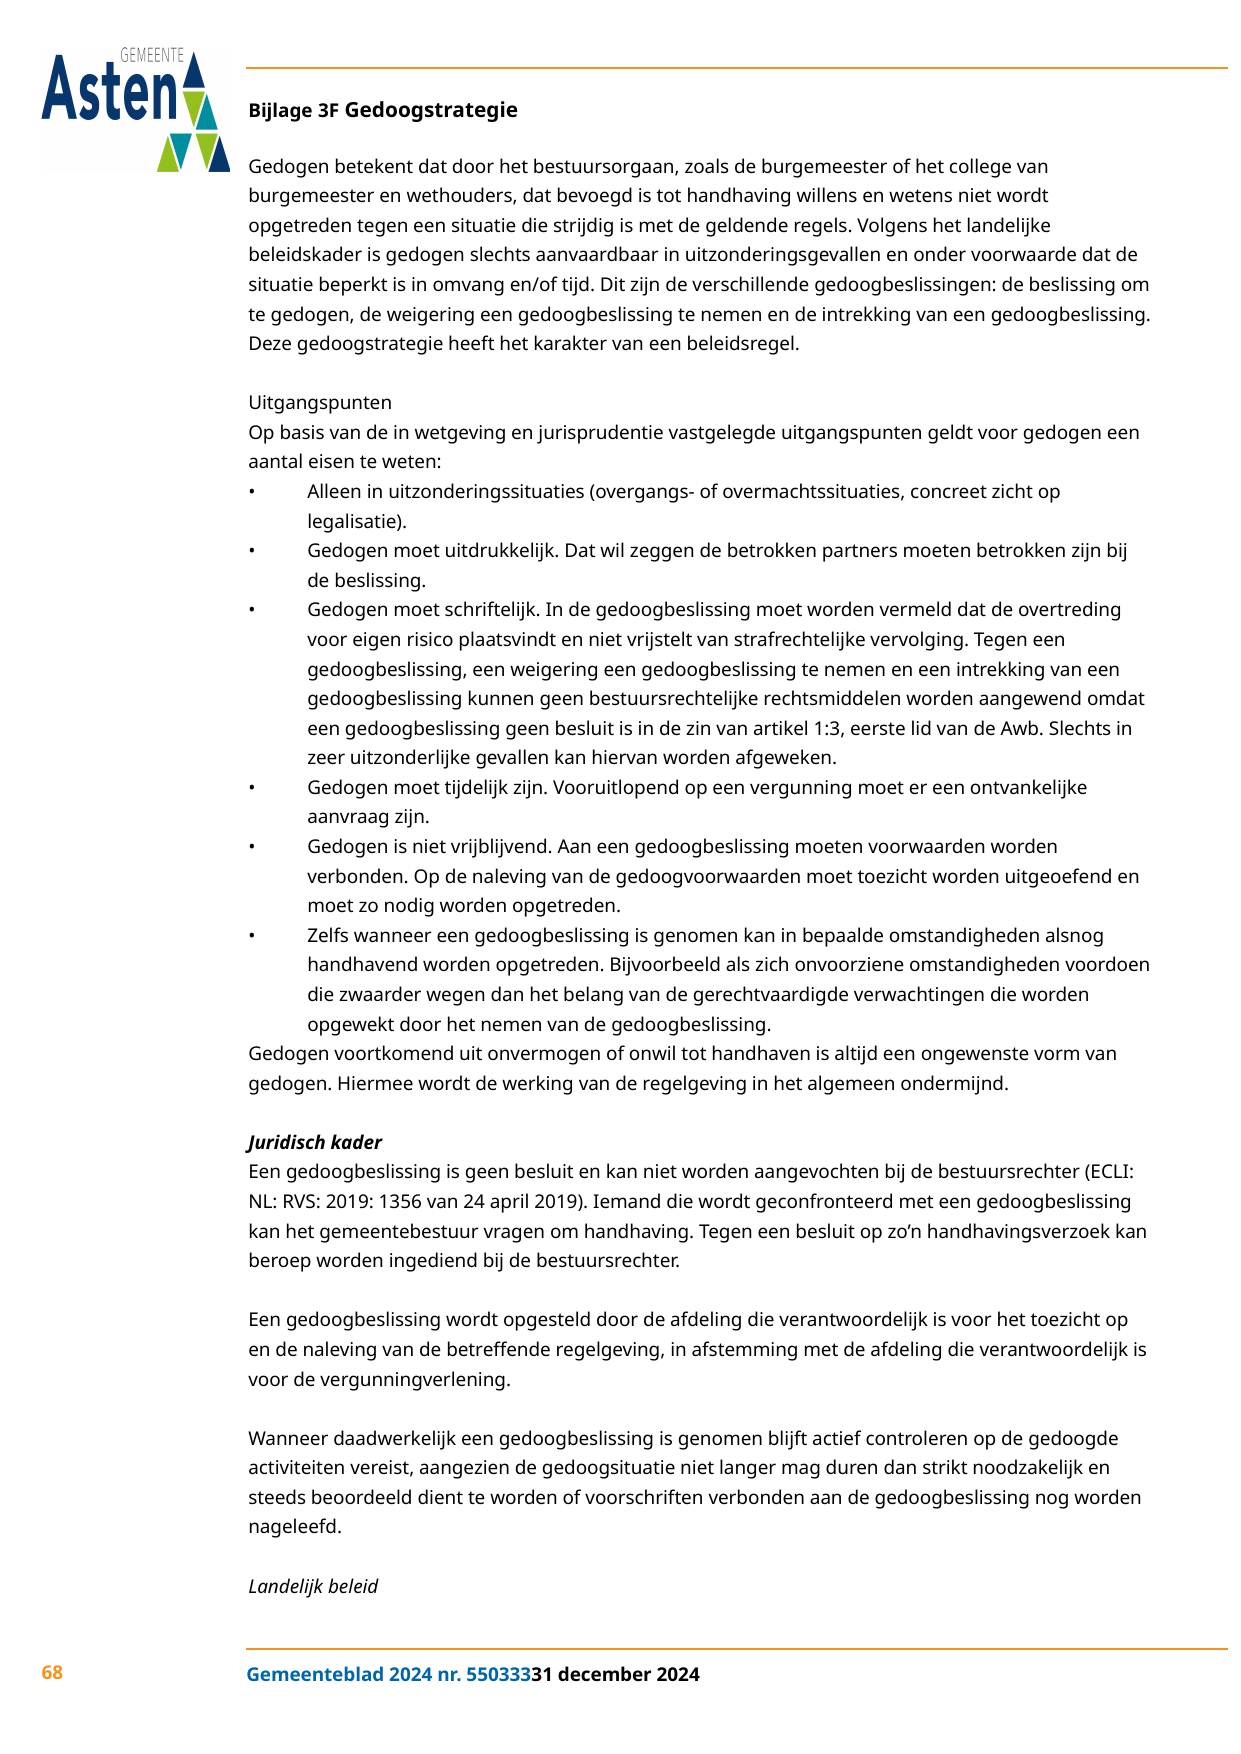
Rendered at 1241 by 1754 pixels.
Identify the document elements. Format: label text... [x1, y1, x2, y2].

text Uitgangspunten [248, 389, 1152, 415]
list Gedogen is niet vrijblijvend. Aan een gedoogbeslissing moeten voorwaarden worden verbonden. Op de naleving van de gedoogvoorwaarden moet toezicht worden uitgeoefend en moet zo nodig worden opgetreden. [248, 833, 1152, 918]
text Wanneer daadwerkelijk een gedoogbeslissing is genomen blijft actief controleren op de gedoogde activiteiten vereist, aangezien de gedoogsituatie niet langer mag duren dan strikt noodzakelijk en steeds beoordeeld dient te worden of voorschriften verbonden aan de gedoogbeslissing nog worden nageleefd. [248, 1425, 1152, 1539]
list Zelfs wanneer een gedoogbeslissing is genomen kan in bepaalde omstandigheden alsnog handhavend worden opgetreden. Bijvoorbeeld als zich onvoorziene omstandigheden voordoen die zwaarder wegen dan het belang van de gerechtvaardigde verwachtingen die worden opgewekt door het nemen van de gedoogbeslissing. [248, 922, 1152, 1037]
text Gedogen betekent dat door het bestuursorgaan, zoals de burgemeester of het college van burgemeester en wethouders, dat bevoegd is tot handhaving willens en wetens niet wordt opgetreden tegen een situatie die strijdig is met de geldende regels. Volgens het landelijke beleidskader is gedogen slechts aanvaardbaar in uitzonderingsgevallen en onder voorwaarde dat de situatie beperkt is in omvang en/of tijd. Dit zijn de verschillende gedoogbeslissingen: de beslissing om te gedogen, de weigering een gedoogbeslissing te nemen en de intrekking van een gedoogbeslissing. Deze gedoogstrategie heeft het karakter van een beleidsregel. [248, 153, 1152, 356]
text Landelijk beleid [248, 1573, 1152, 1599]
list Gedogen moet tijdelijk zijn. Vooruitlopend op een vergunning moet er een ontvankelijke aanvraag zijn. [248, 774, 1152, 829]
text Gedogen voortkomend uit onvermogen of onwil tot handhaven is altijd een ongewenste vorm van gedogen. Hiermee wordt de werking van de regelgeving in het algemeen ondermijnd. [248, 1040, 1152, 1096]
text Op basis van de in wetgeving en jurisprudentie vastgelegde uitgangspunten geldt voor gedogen een aantal eisen te weten: [248, 419, 1152, 474]
text Een gedoogbeslissing wordt opgesteld door de afdeling die verantwoordelijk is voor het toezicht op en de naleving van de betreffende regelgeving, in afstemming met de afdeling die verantwoordelijk is voor de vergunningverlening. [248, 1307, 1152, 1392]
list Alleen in uitzonderingssituaties (overgangs- of overmachtssituaties, concreet zicht op legalisatie). [248, 478, 1152, 534]
picture [41, 47, 231, 172]
text Bijlage 3F Gedoogstrategie [248, 95, 1152, 123]
list Gedogen moet uitdrukkelijk. Dat wil zeggen de betrokken partners moeten betrokken zijn bij de beslissing. [248, 537, 1152, 593]
text Een gedoogbeslissing is geen besluit en kan niet worden aangevochten bij de bestuursrechter (ECLI: NL: RVS: 2019: 1356 van 24 april 2019). Iemand die wordt geconfronteerd met een gedoogbeslissing kan het gemeentebestuur vragen om handhaving. Tegen een besluit op zo’n handhavingsverzoek kan beroep worden ingediend bij de bestuursrechter. [248, 1159, 1152, 1273]
list Gedogen moet schriftelijk. In de gedoogbeslissing moet worden vermeld dat de overtreding voor eigen risico plaatsvindt en niet vrijstelt van strafrechtelijke vervolging. Tegen een gedoogbeslissing, een weigering een gedoogbeslissing te nemen en een intrekking van een gedoogbeslissing kunnen geen bestuursrechtelijke rechtsmiddelen worden aangewend omdat een gedoogbeslissing geen besluit is in de zin van artikel 1:3, eerste lid van de Awb. Slechts in zeer uitzonderlijke gevallen kan hiervan worden afgeweken. [248, 597, 1152, 770]
text Juridisch kader [248, 1129, 1152, 1155]
